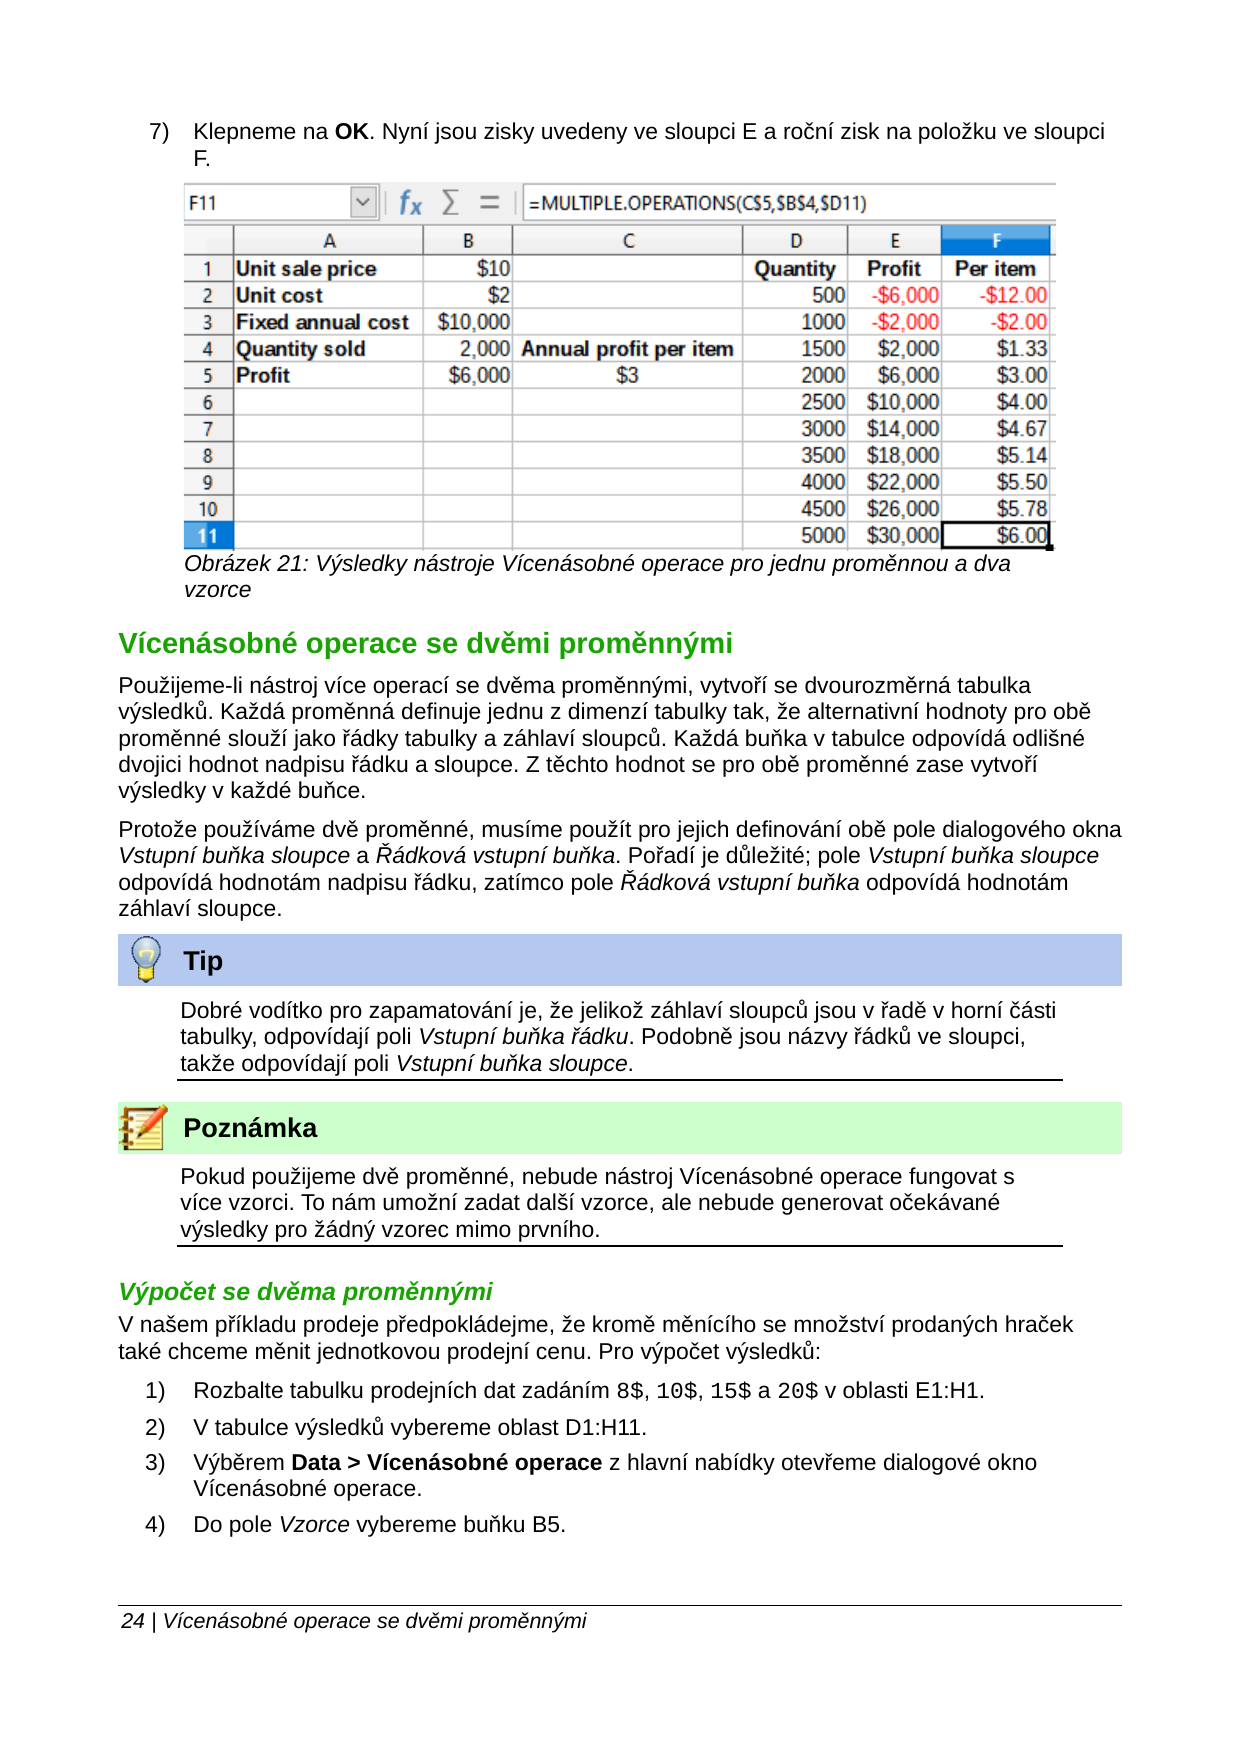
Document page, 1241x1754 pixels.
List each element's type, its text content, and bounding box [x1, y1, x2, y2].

subtitle Poznámka [118, 1102, 1122, 1154]
list Do pole Vzorce vybereme buňku B5. [165, 1511, 1122, 1537]
list Rozbalte tabulku prodejních dat zadáním 8$, 10$, 15$ a 20$ v oblasti E1:H1. [165, 1377, 1122, 1405]
subtitle Vícenásobné operace se dvěmi proměnnými [118, 626, 1122, 660]
list Výběrem Data > Vícenásobné operace z hlavní nabídky otevřeme dialogové okno Vícenásobné operace. [165, 1449, 1122, 1502]
list V tabulce výsledků vybereme oblast D1:H11. [165, 1414, 1122, 1440]
subtitle Výpočet se dvěma proměnnými [118, 1277, 1063, 1305]
subtitle Tip [170, 934, 1122, 986]
text Pokud použijeme dvě proměnné, nebude nástroj Vícenásobné operace fungovat s více vzorci. To nám umožní zadat další vzorce, ale nebude generovat očekávané výsledky pro žádný vzorec mimo prvního. [177, 1160, 1063, 1245]
text Obrázek 21: Výsledky nástroje Vícenásobné operace pro jednu proměnnou a dva vzorce [184, 551, 1056, 603]
picture [119, 1103, 170, 1154]
text Použijeme-li nástroj více operací se dvěma proměnnými, vytvoří se dvourozměrná tabulka výsledků. Každá proměnná definuje jednu z dimenzí tabulky tak, že alternativní hodnoty pro obě proměnné slouží jako řádky tabulky a záhlaví sloupců. Každá buňka v tabulce odpovídá odlišné dvojici hodnot nadpisu řádku a sloupce. Z těchto hodnot se pro obě proměnné zase vytvoří výsledky v každé buňce. [118, 672, 1122, 803]
text V našem příkladu prodeje předpokládejme, že kromě měnícího se množství prodaných hraček také chceme měnit jednotkovou prodejní cenu. Pro výpočet výsledků: [118, 1311, 1122, 1364]
text Dobré vodítko pro zapamatování je, že jelikož záhlaví sloupců jsou v řadě v horní části tabulky, odpovídají poli Vstupní buňka řádku. Podobně jsou názvy řádků ve sloupci, takže odpovídají poli Vstupní buňka sloupce. [177, 994, 1063, 1079]
text Protože používáme dvě proměnné, musíme použít pro jejich definování obě pole dialogového okna Vstupní buňka sloupce a Řádková vstupní buňka. Pořadí je důležité; pole Vstupní buňka sloupce odpovídá hodnotám nadpisu řádku, zatímco pole Řádková vstupní buňka odpovídá hodnotám záhlaví sloupce. [118, 816, 1122, 921]
picture [183, 182, 1057, 551]
list Klepneme na OK. Nyní jsou zisky uvedeny ve sloupci E a roční zisk na položku ve sloupci F. [169, 118, 1122, 171]
picture [119, 934, 170, 986]
